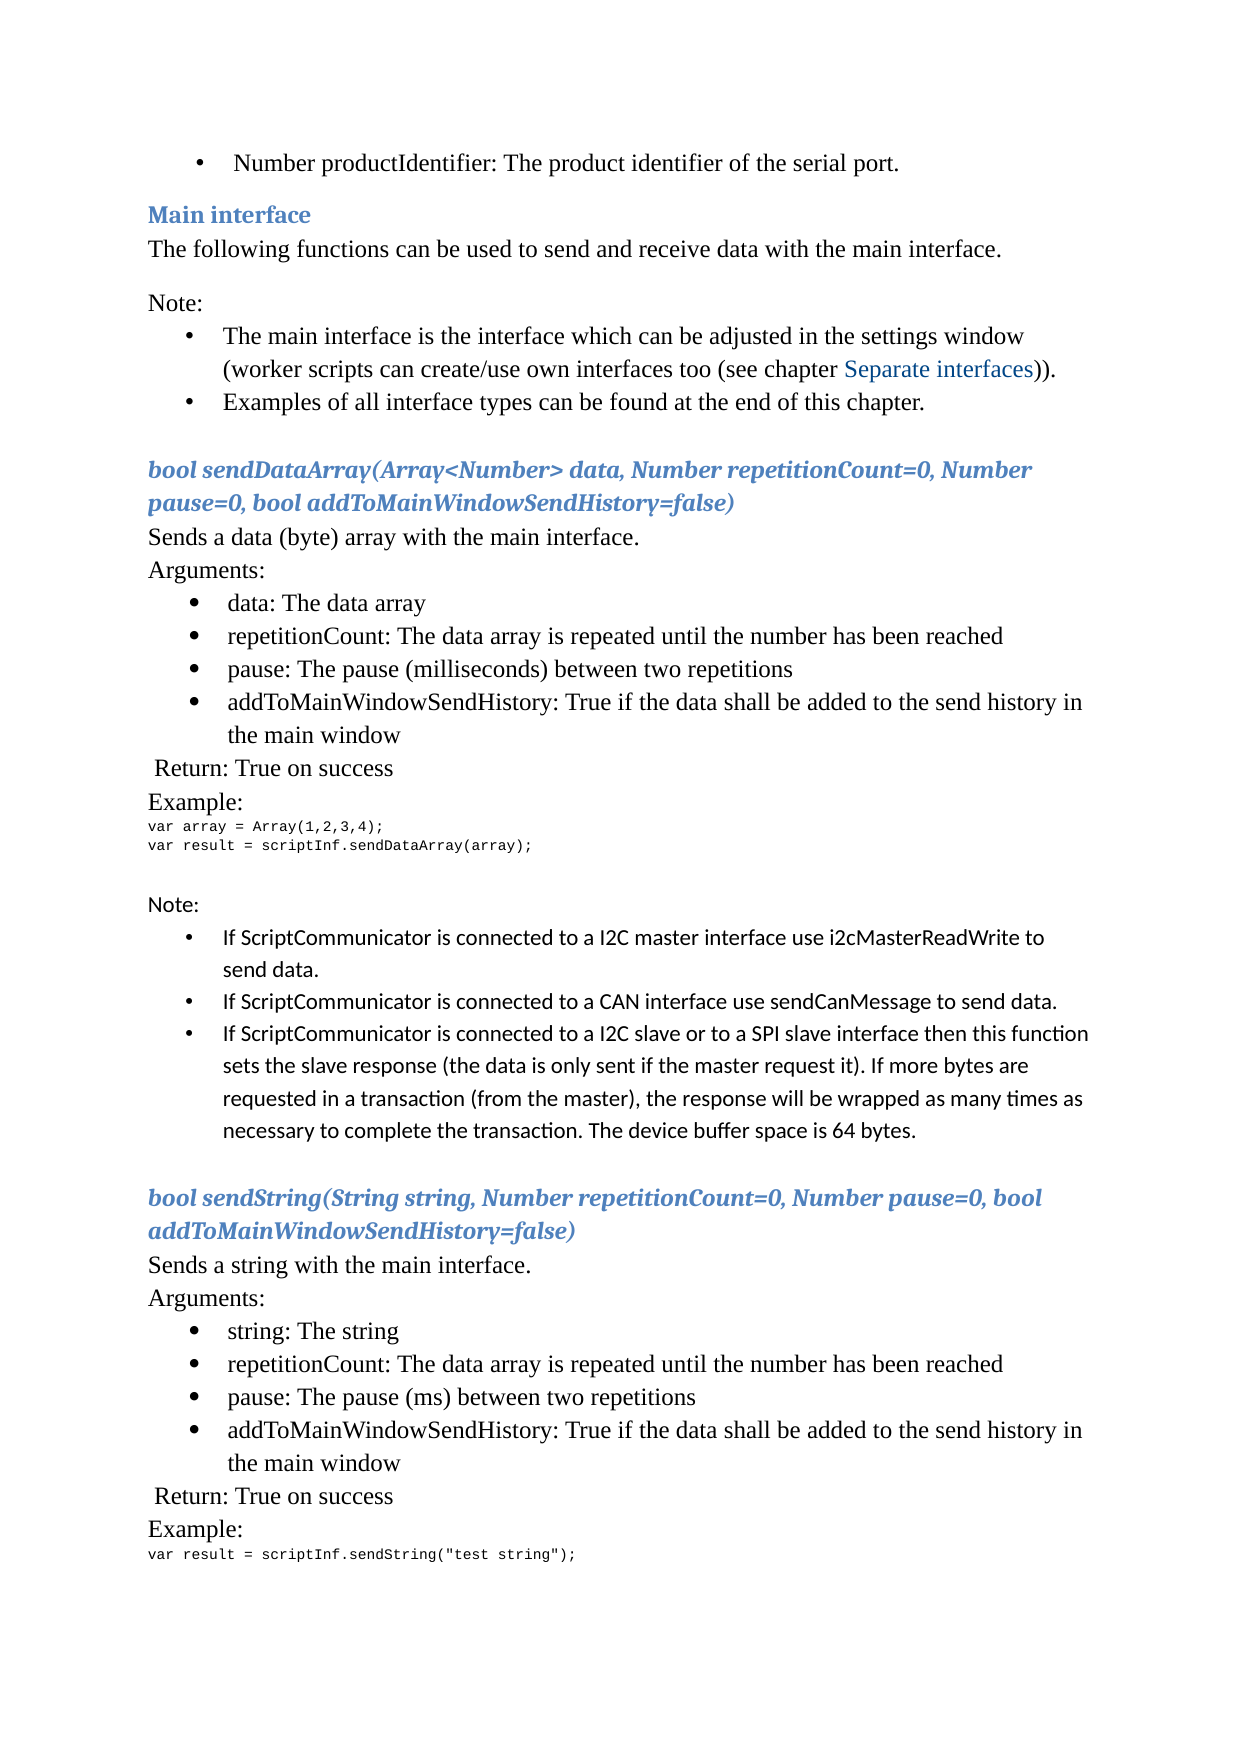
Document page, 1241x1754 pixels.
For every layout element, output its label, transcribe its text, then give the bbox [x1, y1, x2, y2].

text var result = scriptInf.sendString("test string"); [148, 1547, 1093, 1564]
list The main interface is the interface which can be adjusted in the settings window (worker scripts can create/use own interfaces too (see chapter Separate interfaces)). [185, 321, 1093, 383]
list Examples of all interface types can be found at the end of this chapter. [185, 387, 1093, 416]
subtitle Main interface [148, 201, 1093, 230]
list data: The data array [190, 588, 1093, 617]
text Arguments: [148, 555, 1093, 584]
list If ScriptCommunicator is connected to a I2C slave or to a SPI slave interface then this function sets the slave response (the data is only sent if the master request it). If more bytes are requested in a transaction (from the master), the response will be wrapped as many times as necessary to complete the transaction. The device buffer space is 64 bytes. [185, 1019, 1093, 1144]
text Sends a string with the main interface. [148, 1250, 1093, 1279]
list addToMainWindowSendHistory: True if the data shall be added to the send history in the main window [190, 687, 1093, 749]
list repetitionCount: The data array is repeated until the number has been reached [190, 1349, 1093, 1378]
list addToMainWindowSendHistory: True if the data shall be added to the send history in the main window [190, 1415, 1093, 1477]
text Return: True on success [148, 1481, 1093, 1510]
list If ScriptCommunicator is connected to a CAN interface use sendCanMessage to send data. [185, 987, 1093, 1015]
list Number productIdentifier: The product identifier of the serial port. [196, 148, 1093, 176]
list pause: The pause (ms) between two repetitions [190, 1382, 1093, 1411]
list If ScriptCommunicator is connected to a I2C master interface use i2cMasterReadWrite to send data. [185, 923, 1093, 983]
subtitle bool sendString(String string, Number repetitionCount=0, Number pause=0, bool addToMainWindowSendHistory=false) [148, 1184, 1093, 1246]
text Example: [148, 1514, 1093, 1543]
text Return: True on success [148, 753, 1093, 782]
subtitle bool sendDataArray(Array<Number> data, Number repetitionCount=0, Number pause=0, bool addToMainWindowSendHistory=false) [148, 456, 1093, 518]
text Note: [148, 891, 1093, 918]
text var result = scriptInf.sendDataArray(array); [148, 838, 1093, 855]
list repetitionCount: The data array is repeated until the number has been reached [190, 621, 1093, 650]
text The following functions can be used to send and receive data with the main interface. [148, 234, 1093, 263]
list pause: The pause (milliseconds) between two repetitions [190, 654, 1093, 683]
text Example: [148, 787, 1093, 815]
text var array = Array(1,2,3,4); [148, 819, 1093, 836]
text Sends a data (byte) array with the main interface. [148, 522, 1093, 551]
text Arguments: [148, 1283, 1093, 1312]
text Note: [148, 288, 1093, 317]
list string: The string [190, 1316, 1093, 1345]
